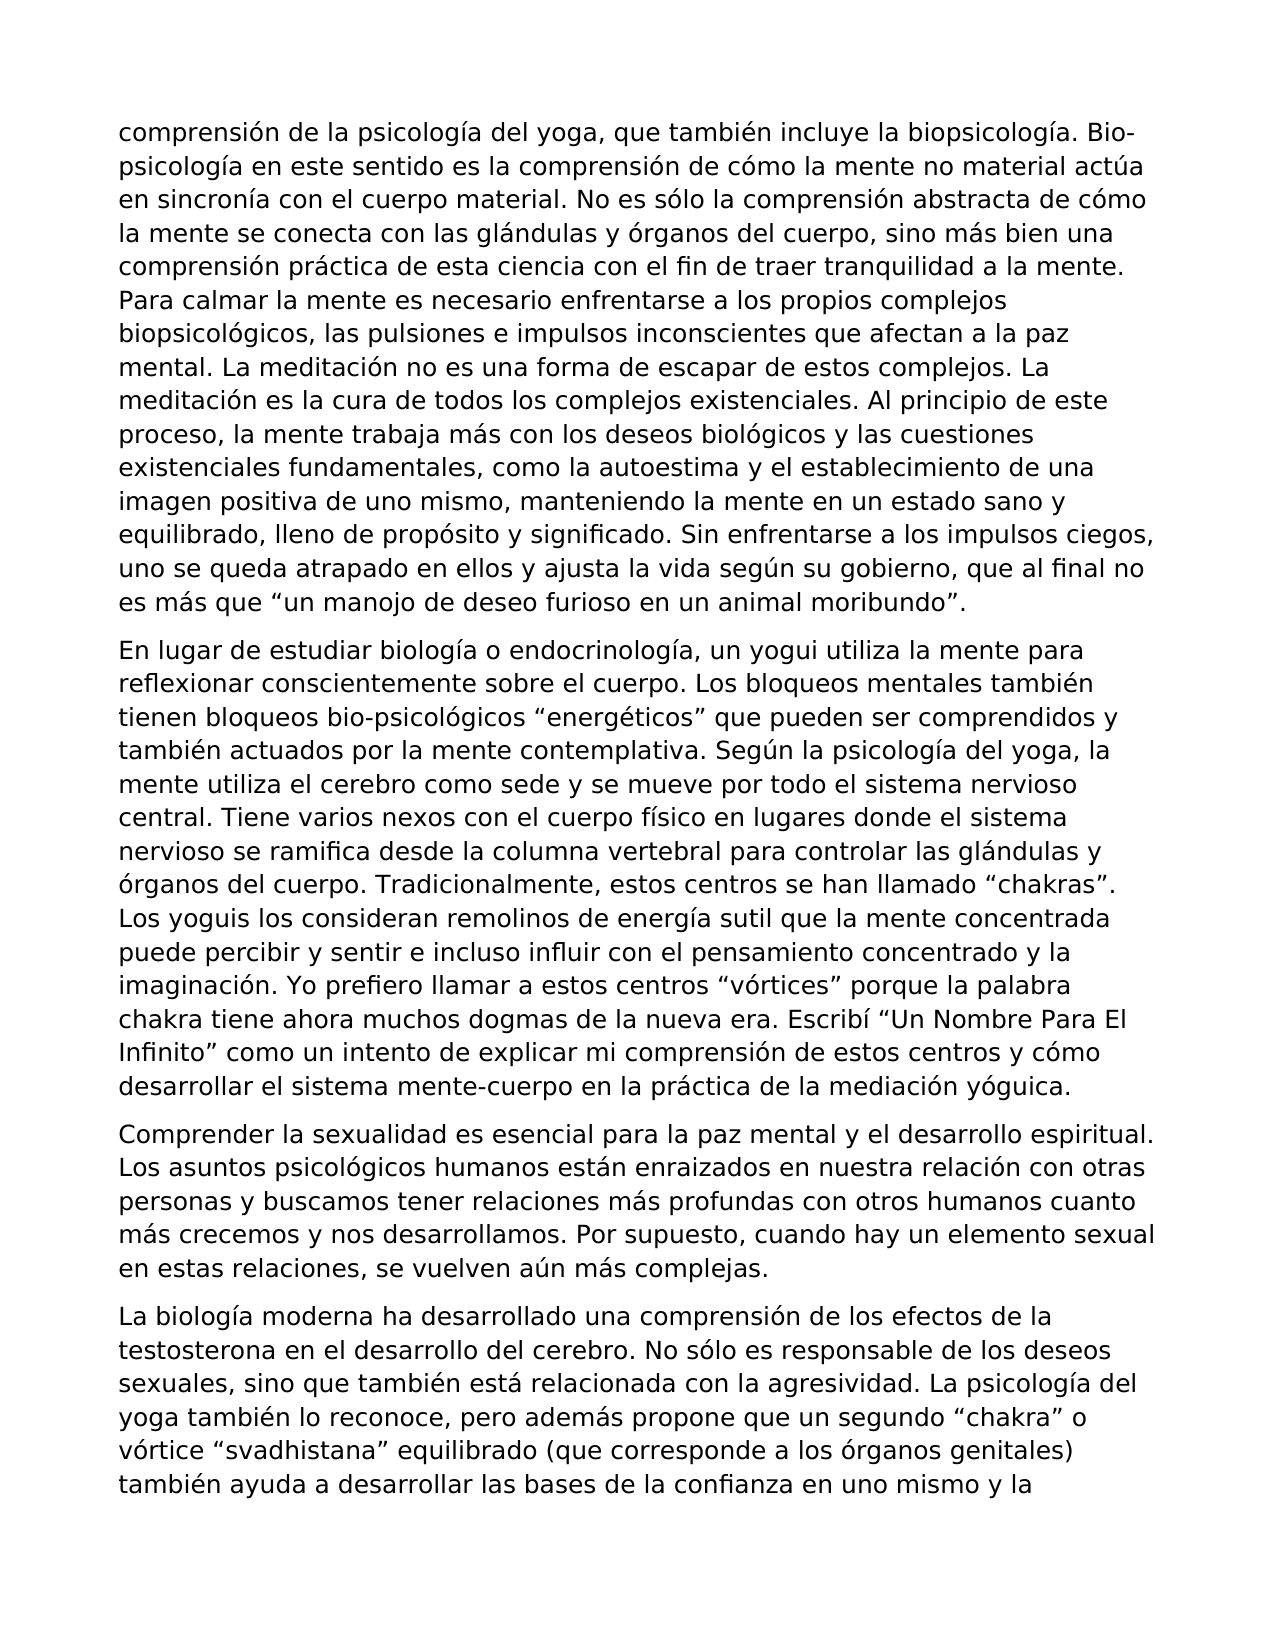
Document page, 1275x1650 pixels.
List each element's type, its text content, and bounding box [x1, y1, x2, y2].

text comprensión de la psicología del yoga, que también incluye la biopsicología. Bio-psicología en este sentido es la comprensión de cómo la mente no material actúa en sincronía con el cuerpo material. No es sólo la comprensión abstracta de cómo la mente se conecta con las glándulas y órganos del cuerpo, sino más bien una comprensión práctica de esta ciencia con el fin de traer tranquilidad a la mente. Para calmar la mente es necesario enfrentarse a los propios complejos biopsicológicos, las pulsiones e impulsos inconscientes que afectan a la paz mental. La meditación no es una forma de escapar de estos complejos. La meditación es la cura de todos los complejos existenciales. Al principio de este proceso, la mente trabaja más con los deseos biológicos y las cuestiones existenciales fundamentales, como la autoestima y el establecimiento de una imagen positiva de uno mismo, manteniendo la mente en un estado sano y equilibrado, lleno de propósito y significado. Sin enfrentarse a los impulsos ciegos, uno se queda atrapado en ellos y ajusta la vida según su gobierno, que al final no es más que “un manojo de deseo furioso en un animal moribundo”. [118, 118, 1157, 617]
text En lugar de estudiar biología o endocrinología, un yogui utiliza la mente para reflexionar conscientemente sobre el cuerpo. Los bloqueos mentales también tienen bloqueos bio-psicológicos “energéticos” que pueden ser comprendidos y también actuados por la mente contemplativa. Según la psicología del yoga, la mente utiliza el cerebro como sede y se mueve por todo el sistema nervioso central. Tiene varios nexos con el cuerpo físico en lugares donde el sistema nervioso se ramifica desde la columna vertebral para controlar las glándulas y órganos del cuerpo. Tradicionalmente, estos centros se han llamado “chakras”. Los yoguis los consideran remolinos de energía sutil que la mente concentrada puede percibir y sentir e incluso influir con el pensamiento concentrado y la imaginación. Yo prefiero llamar a estos centros “vórtices” porque la palabra chakra tiene ahora muchos dogmas de la nueva era. Escribí “Un Nombre Para El Infinito” como un intento de explicar mi comprensión de estos centros y cómo desarrollar el sistema mente-cuerpo en la práctica de la mediación yóguica. [118, 636, 1157, 1101]
text La biología moderna ha desarrollado una comprensión de los efectos de la testosterona en el desarrollo del cerebro. No sólo es responsable de los deseos sexuales, sino que también está relacionada con la agresividad. La psicología del yoga también lo reconoce, pero además propone que un segundo “chakra” o vórtice “svadhistana” equilibrado (que corresponde a los órganos genitales) también ayuda a desarrollar las bases de la confianza en uno mismo y la [118, 1302, 1157, 1499]
text Comprender la sexualidad es esencial para la paz mental y el desarrollo espiritual. Los asuntos psicológicos humanos están enraizados en nuestra relación con otras personas y buscamos tener relaciones más profundas con otros humanos cuanto más crecemos y nos desarrollamos. Por supuesto, cuando hay un elemento sexual en estas relaciones, se vuelven aún más complejas. [118, 1120, 1157, 1283]
